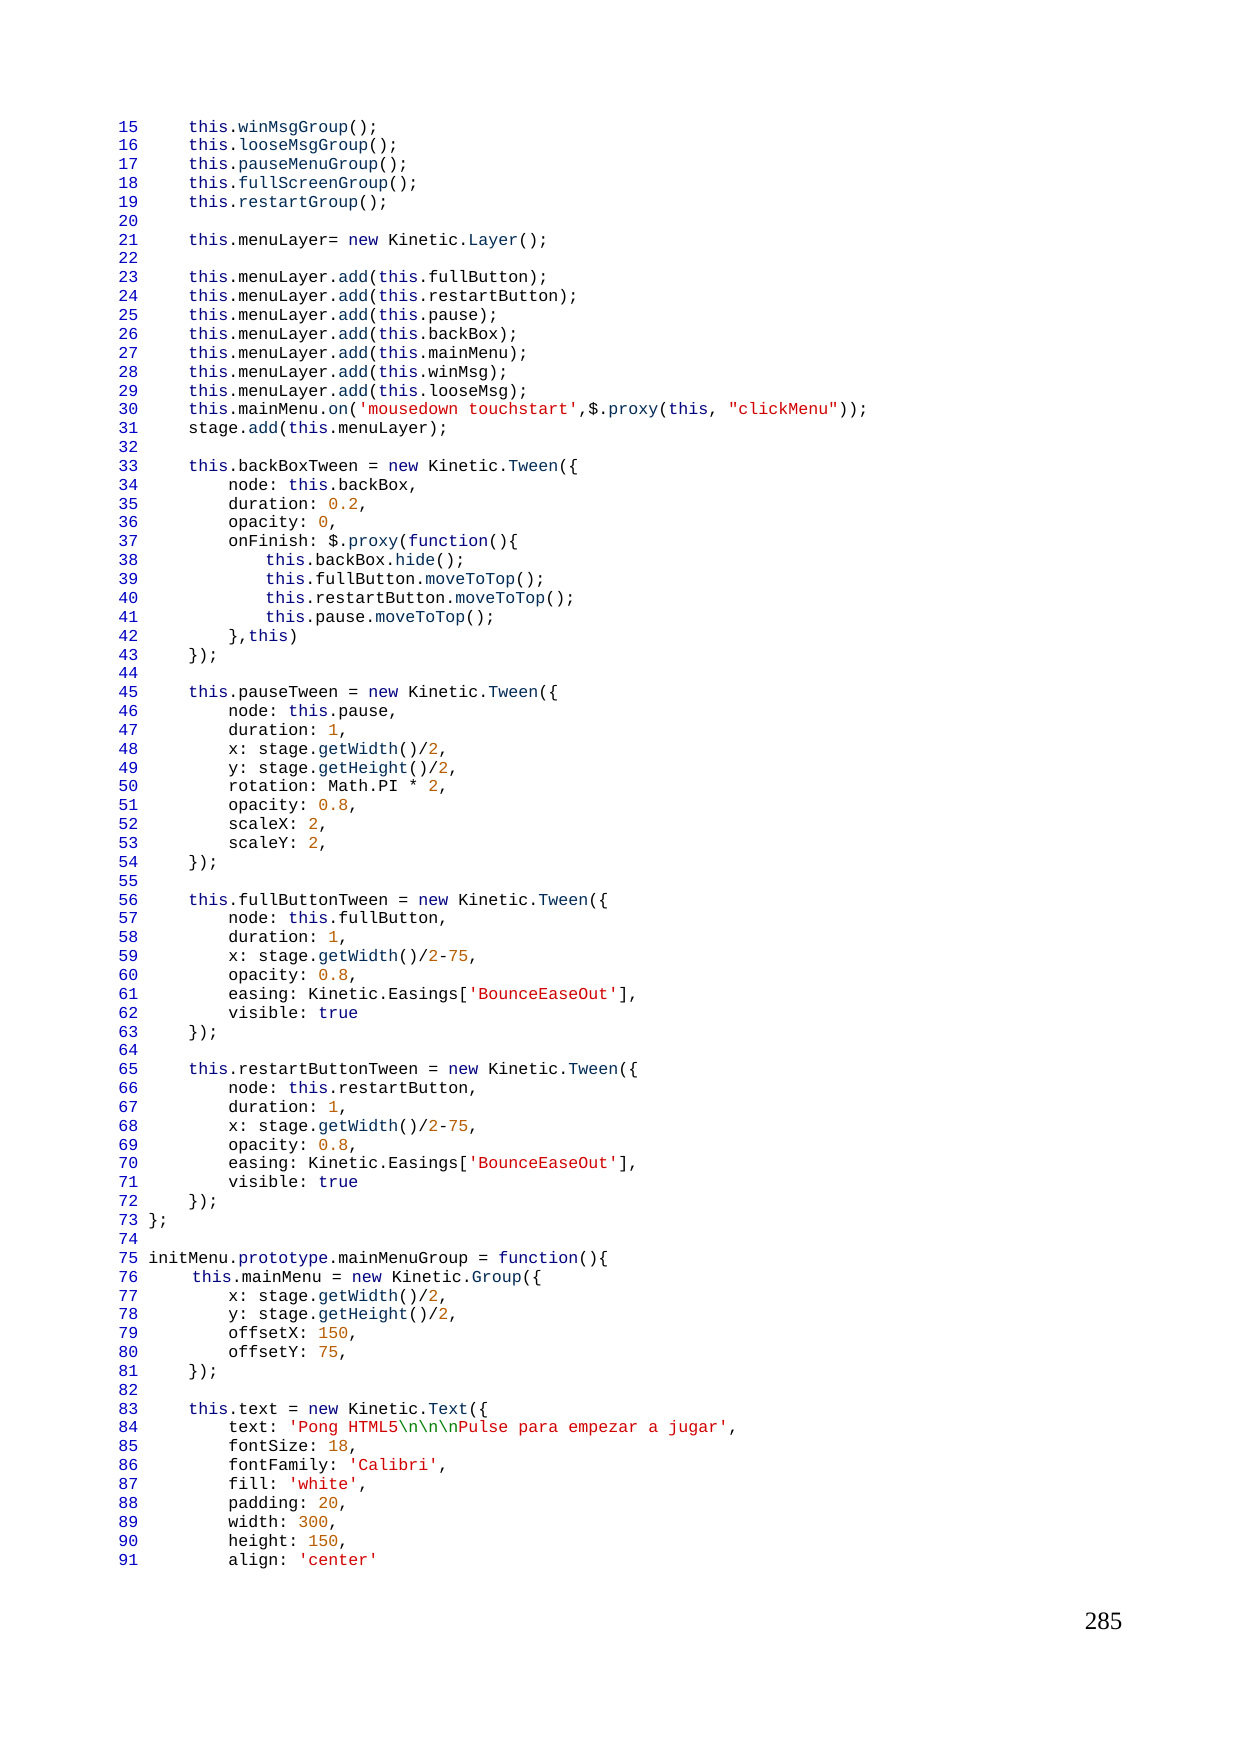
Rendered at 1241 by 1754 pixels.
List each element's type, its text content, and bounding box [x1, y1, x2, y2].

text 30 this.mainMenu.on('mousedown touchstart',$.proxy(this, "clickMenu")); [118, 401, 1122, 420]
text 63 }); [118, 1023, 1122, 1042]
text 82 [118, 1381, 1122, 1400]
text 68 x: stage.getWidth()/2-75, [118, 1117, 1122, 1136]
text 36 opacity: 0, [118, 514, 1122, 533]
text 45 this.pauseTween = new Kinetic.Tween({ [118, 684, 1122, 703]
text 29 this.menuLayer.add(this.looseMsg); [118, 382, 1122, 401]
text 91 align: 'center' [118, 1551, 1122, 1570]
text 38 this.backBox.hide(); [118, 552, 1122, 571]
text 72 }); [118, 1193, 1122, 1212]
text 87 fill: 'white', [118, 1476, 1122, 1494]
text 34 node: this.backBox, [118, 476, 1122, 495]
text 22 [118, 250, 1122, 269]
text 28 this.menuLayer.add(this.winMsg); [118, 363, 1122, 382]
text 41 this.pause.moveToTop(); [118, 608, 1122, 627]
text 65 this.restartButtonTween = new Kinetic.Tween({ [118, 1061, 1122, 1080]
text 54 }); [118, 853, 1122, 872]
text 33 this.backBoxTween = new Kinetic.Tween({ [118, 457, 1122, 476]
text 37 onFinish: $.proxy(function(){ [118, 533, 1122, 552]
text 75 initMenu.prototype.mainMenuGroup = function(){ [118, 1249, 1122, 1268]
text 16 this.looseMsgGroup(); [118, 137, 1122, 156]
text 70 easing: Kinetic.Easings['BounceEaseOut'], [118, 1155, 1122, 1174]
text 59 x: stage.getWidth()/2-75, [118, 948, 1122, 967]
text 42 },this) [118, 627, 1122, 646]
text 83 this.text = new Kinetic.Text({ [118, 1400, 1122, 1419]
text 77 x: stage.getWidth()/2, [118, 1287, 1122, 1306]
text 69 opacity: 0.8, [118, 1136, 1122, 1155]
text 56 this.fullButtonTween = new Kinetic.Tween({ [118, 891, 1122, 910]
text 25 this.menuLayer.add(this.pause); [118, 307, 1122, 326]
text 44 [118, 665, 1122, 684]
text 89 width: 300, [118, 1513, 1122, 1532]
text 78 y: stage.getHeight()/2, [118, 1306, 1122, 1325]
text 66 node: this.restartButton, [118, 1080, 1122, 1098]
text 88 padding: 20, [118, 1494, 1122, 1513]
text 49 y: stage.getHeight()/2, [118, 759, 1122, 778]
text 67 duration: 1, [118, 1098, 1122, 1117]
text 80 offsetY: 75, [118, 1344, 1122, 1362]
text 51 opacity: 0.8, [118, 797, 1122, 816]
text 17 this.pauseMenuGroup(); [118, 156, 1122, 175]
text 60 opacity: 0.8, [118, 967, 1122, 985]
text 57 node: this.fullButton, [118, 910, 1122, 929]
text 86 fontFamily: 'Calibri', [118, 1457, 1122, 1476]
text 27 this.menuLayer.add(this.mainMenu); [118, 344, 1122, 363]
text 62 visible: true [118, 1004, 1122, 1023]
text 58 duration: 1, [118, 929, 1122, 948]
text 84 text: 'Pong HTML5\n\n\nPulse para empezar a jugar', [118, 1419, 1122, 1438]
text 35 duration: 0.2, [118, 495, 1122, 514]
text 18 this.fullScreenGroup(); [118, 175, 1122, 193]
text 21 this.menuLayer= new Kinetic.Layer(); [118, 231, 1122, 250]
text 64 [118, 1042, 1122, 1061]
text 55 [118, 872, 1122, 891]
text 32 [118, 439, 1122, 457]
text 90 height: 150, [118, 1532, 1122, 1551]
text 48 x: stage.getWidth()/2, [118, 740, 1122, 759]
text 20 [118, 212, 1122, 231]
text 76 this.mainMenu = new Kinetic.Group({ [118, 1268, 1122, 1287]
text 43 }); [118, 646, 1122, 665]
text 79 offsetX: 150, [118, 1325, 1122, 1344]
text 61 easing: Kinetic.Easings['BounceEaseOut'], [118, 985, 1122, 1004]
text 46 node: this.pause, [118, 703, 1122, 721]
text 74 [118, 1231, 1122, 1249]
text 26 this.menuLayer.add(this.backBox); [118, 326, 1122, 344]
text 24 this.menuLayer.add(this.restartButton); [118, 288, 1122, 307]
text 15 this.winMsgGroup(); [118, 118, 1122, 137]
text 81 }); [118, 1362, 1122, 1381]
text 31 stage.add(this.menuLayer); [118, 420, 1122, 439]
text 19 this.restartGroup(); [118, 193, 1122, 212]
text 40 this.restartButton.moveToTop(); [118, 589, 1122, 608]
text 47 duration: 1, [118, 721, 1122, 740]
text 52 scaleX: 2, [118, 816, 1122, 834]
text 39 this.fullButton.moveToTop(); [118, 571, 1122, 589]
text 73 }; [118, 1212, 1122, 1231]
text 71 visible: true [118, 1174, 1122, 1193]
text 53 scaleY: 2, [118, 834, 1122, 853]
text 23 this.menuLayer.add(this.fullButton); [118, 269, 1122, 288]
text 85 fontSize: 18, [118, 1438, 1122, 1457]
text 50 rotation: Math.PI * 2, [118, 778, 1122, 797]
